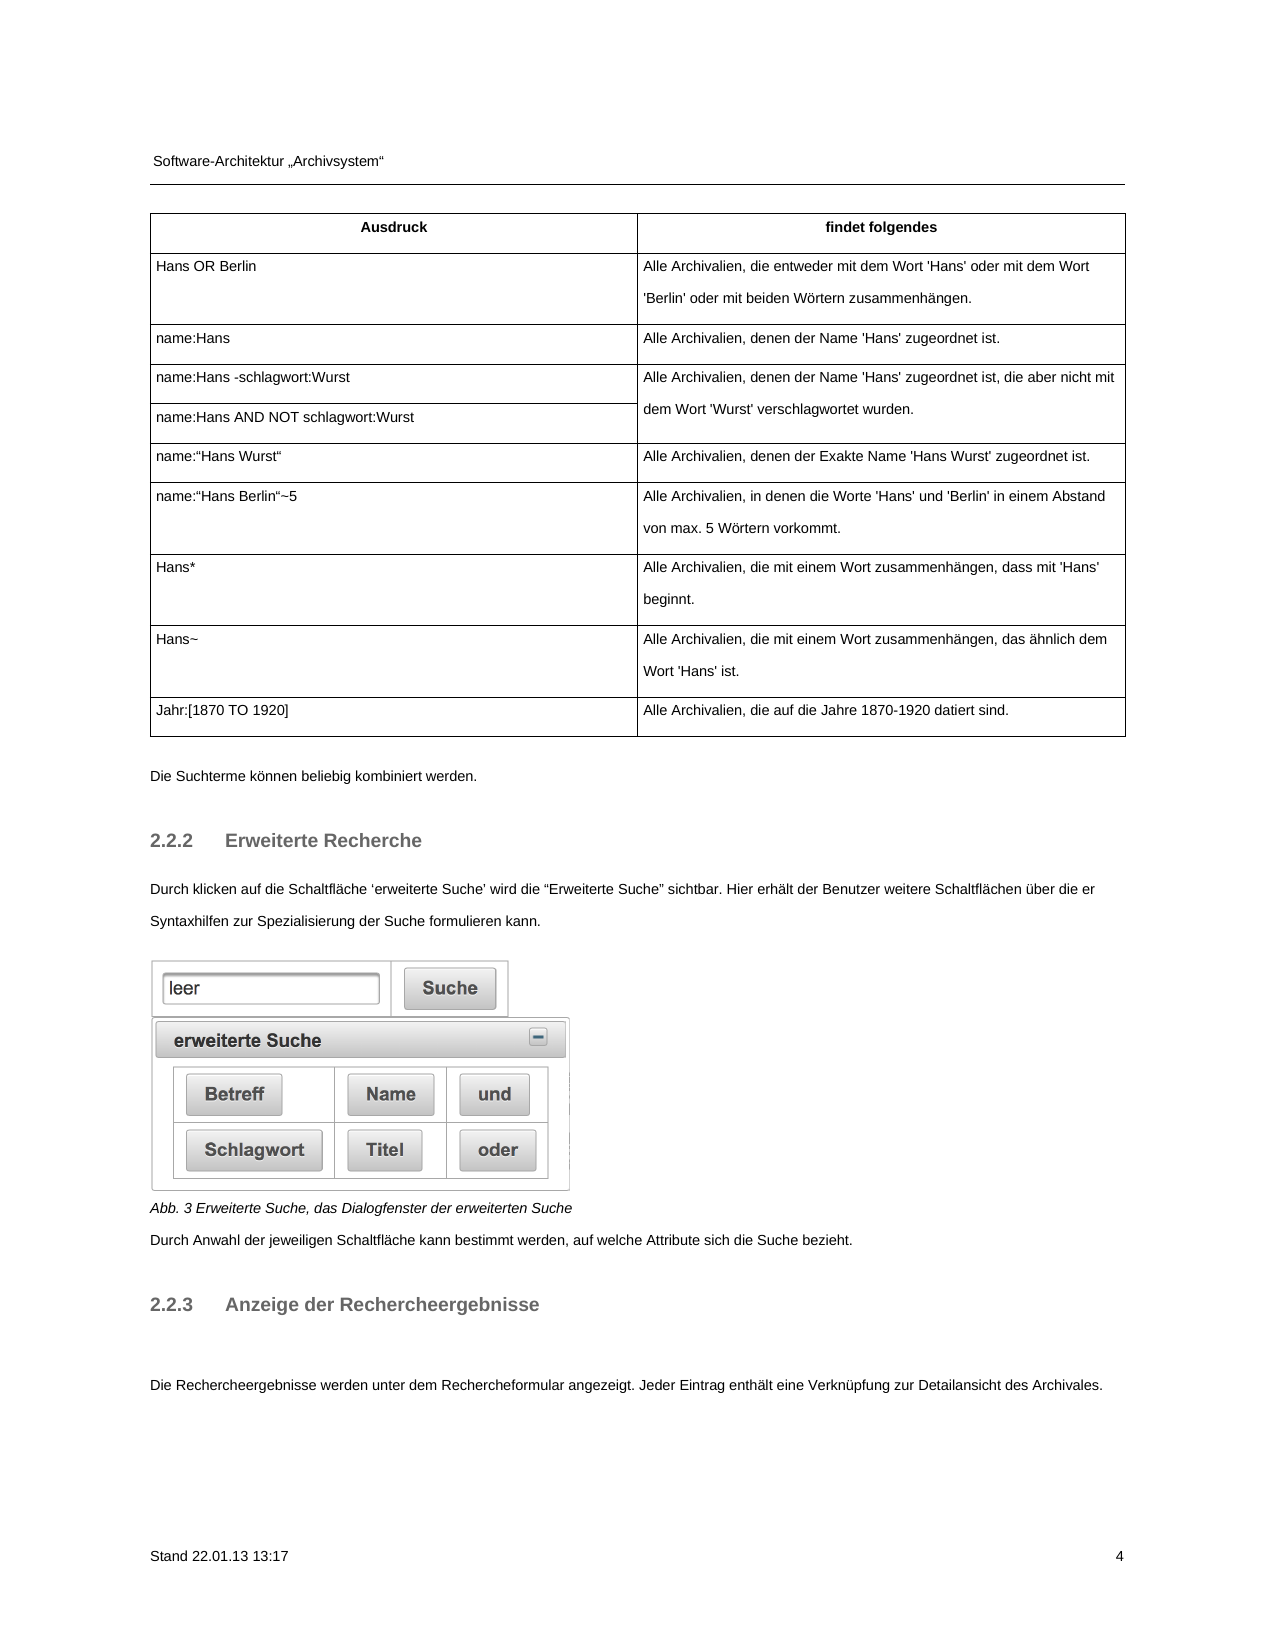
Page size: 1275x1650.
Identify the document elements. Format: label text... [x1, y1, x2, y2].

table_cell Alle Archivalien, in denen die Worte 'Hans' und 'Berlin' in einem Abstand von max. 5 Wörtern vorkommt. [638, 483, 1125, 554]
table_cell name:Hans AND NOT schlagwort:Wurst [151, 404, 637, 443]
table_cell Hans* [151, 555, 637, 625]
table_header findet folgendes [638, 214, 1125, 253]
picture [150, 960, 572, 1192]
text Abb. 3 Erweiterte Suche, das Dialogfenster der erweiterten Suche [150, 1200, 1125, 1228]
table_cell Alle Archivalien, die mit einem Wort zusammenhängen, dass mit 'Hans' beginnt. [638, 555, 1125, 625]
subtitle Anzeige der Rechercheergebnisse [150, 1294, 1125, 1331]
table_cell Jahr:[1870 TO 1920] [151, 698, 637, 736]
table_cell Alle Archivalien, die mit einem Wort zusammenhängen, das ähnlich dem Wort 'Hans' ist. [638, 626, 1125, 697]
text Die Rechercheergebnisse werden unter dem Rechercheformular angezeigt. Jeder Eintrag enthält eine Verknüpfung zur Detailansicht des Archivales. [150, 1377, 1125, 1405]
table_cell Alle Archivalien, denen der Name 'Hans' zugeordnet ist. [638, 325, 1125, 364]
table_cell Hans~ [151, 626, 637, 697]
table_cell name:Hans -schlagwort:Wurst [151, 365, 637, 403]
table_cell name:“Hans Wurst“ [151, 444, 637, 482]
text Die Suchterme können beliebig kombiniert werden. [150, 769, 1125, 797]
table_cell Hans OR Berlin [151, 254, 637, 324]
subtitle Erweiterte Recherche [150, 830, 1125, 867]
table_cell Alle Archivalien, die auf die Jahre 1870-1920 datiert sind. [638, 698, 1125, 736]
table_cell Alle Archivalien, denen der Exakte Name 'Hans Wurst' zugeordnet ist. [638, 444, 1125, 482]
table_cell name:“Hans Berlin“~5 [151, 483, 637, 554]
table_cell Alle Archivalien, denen der Name 'Hans' zugeordnet ist, die aber nicht mit dem Wort 'Wurst' verschlagwortet wurden. [638, 365, 1125, 443]
table_cell Alle Archivalien, die entweder mit dem Wort 'Hans' oder mit dem Wort 'Berlin' oder mit beiden Wörtern zusammenhängen. [638, 254, 1125, 324]
text Durch Anwahl der jeweiligen Schaltfläche kann bestimmt werden, auf welche Attribute sich die Suche bezieht. [150, 1232, 1125, 1260]
table_header Ausdruck [151, 214, 637, 253]
text Durch klicken auf die Schaltfläche ‘erweiterte Suche’ wird die “Erweiterte Suche” sichtbar. Hier erhält der Benutzer weitere Schaltflächen über die er Syntaxhilfen zur Spezialisierung der Suche formulieren kann. [150, 881, 1125, 941]
table_cell name:Hans [151, 325, 637, 364]
